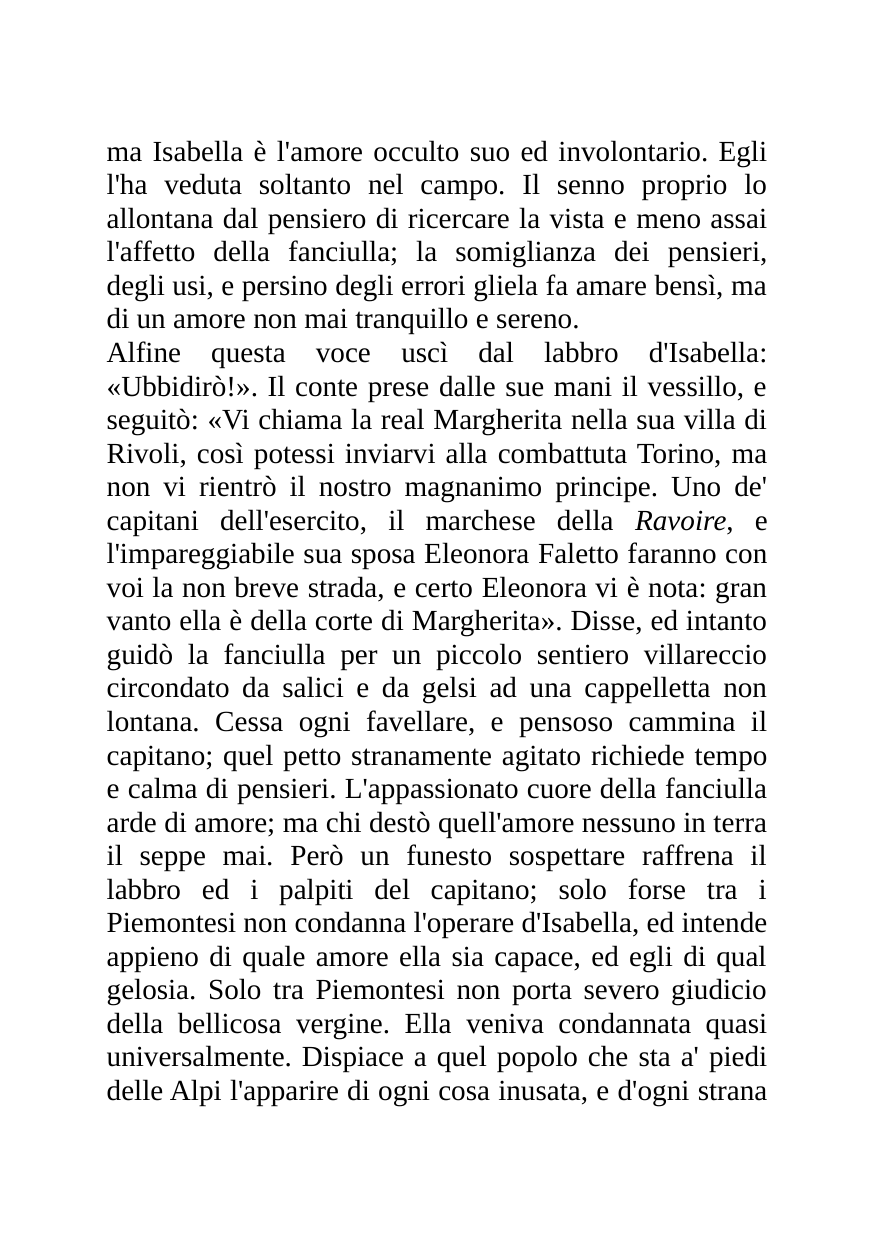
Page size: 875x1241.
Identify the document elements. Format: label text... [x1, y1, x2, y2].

text ma Isabella è l'amore occulto suo ed involontario. Egli l'ha veduta soltanto nel campo. Il senno proprio lo allontana dal pensiero di ricercare la vista e meno assai l'affetto della fanciulla; la somiglianza dei pensieri, degli usi, e persino degli errori gliela fa amare bensì, ma di un amore non mai tranquillo e sereno. [106, 134, 768, 335]
text Alfine questa voce uscì dal labbro d'Isabella: «Ubbidirò!». Il conte prese dalle sue mani il vessillo, e seguitò: «Vi chiama la real Margherita nella sua villa di Rivoli, così potessi inviarvi alla combattuta Torino, ma non vi rientrò il nostro magnanimo principe. Uno de' capitani dell'esercito, il marchese della Ravoire, e l'impareggiabile sua sposa Eleonora Faletto faranno con voi la non breve strada, e certo Eleonora vi è nota: gran vanto ella è della corte di Margherita». Disse, ed intanto guidò la fanciulla per un piccolo sentiero villareccio circondato da salici e da gelsi ad una cappelletta non lontana. Cessa ogni favellare, e pensoso cammina il capitano; quel petto stranamente agitato richiede tempo e calma di pensieri. L'appassionato cuore della fanciulla arde di amore; ma chi destò quell'amore nessuno in terra il seppe mai. Però un funesto sospettare raffrena il labbro ed i palpiti del capitano; solo forse tra i Piemontesi non condanna l'operare d'Isabella, ed intende appieno di quale amore ella sia capace, ed egli di qual gelosia. Solo tra Piemontesi non porta severo giudicio della bellicosa vergine. Ella veniva condannata quasi universalmente. Dispiace a quel popolo che sta a' piedi delle Alpi l'apparire di ogni cosa inusata, e d'ogni strana [106, 335, 768, 1107]
